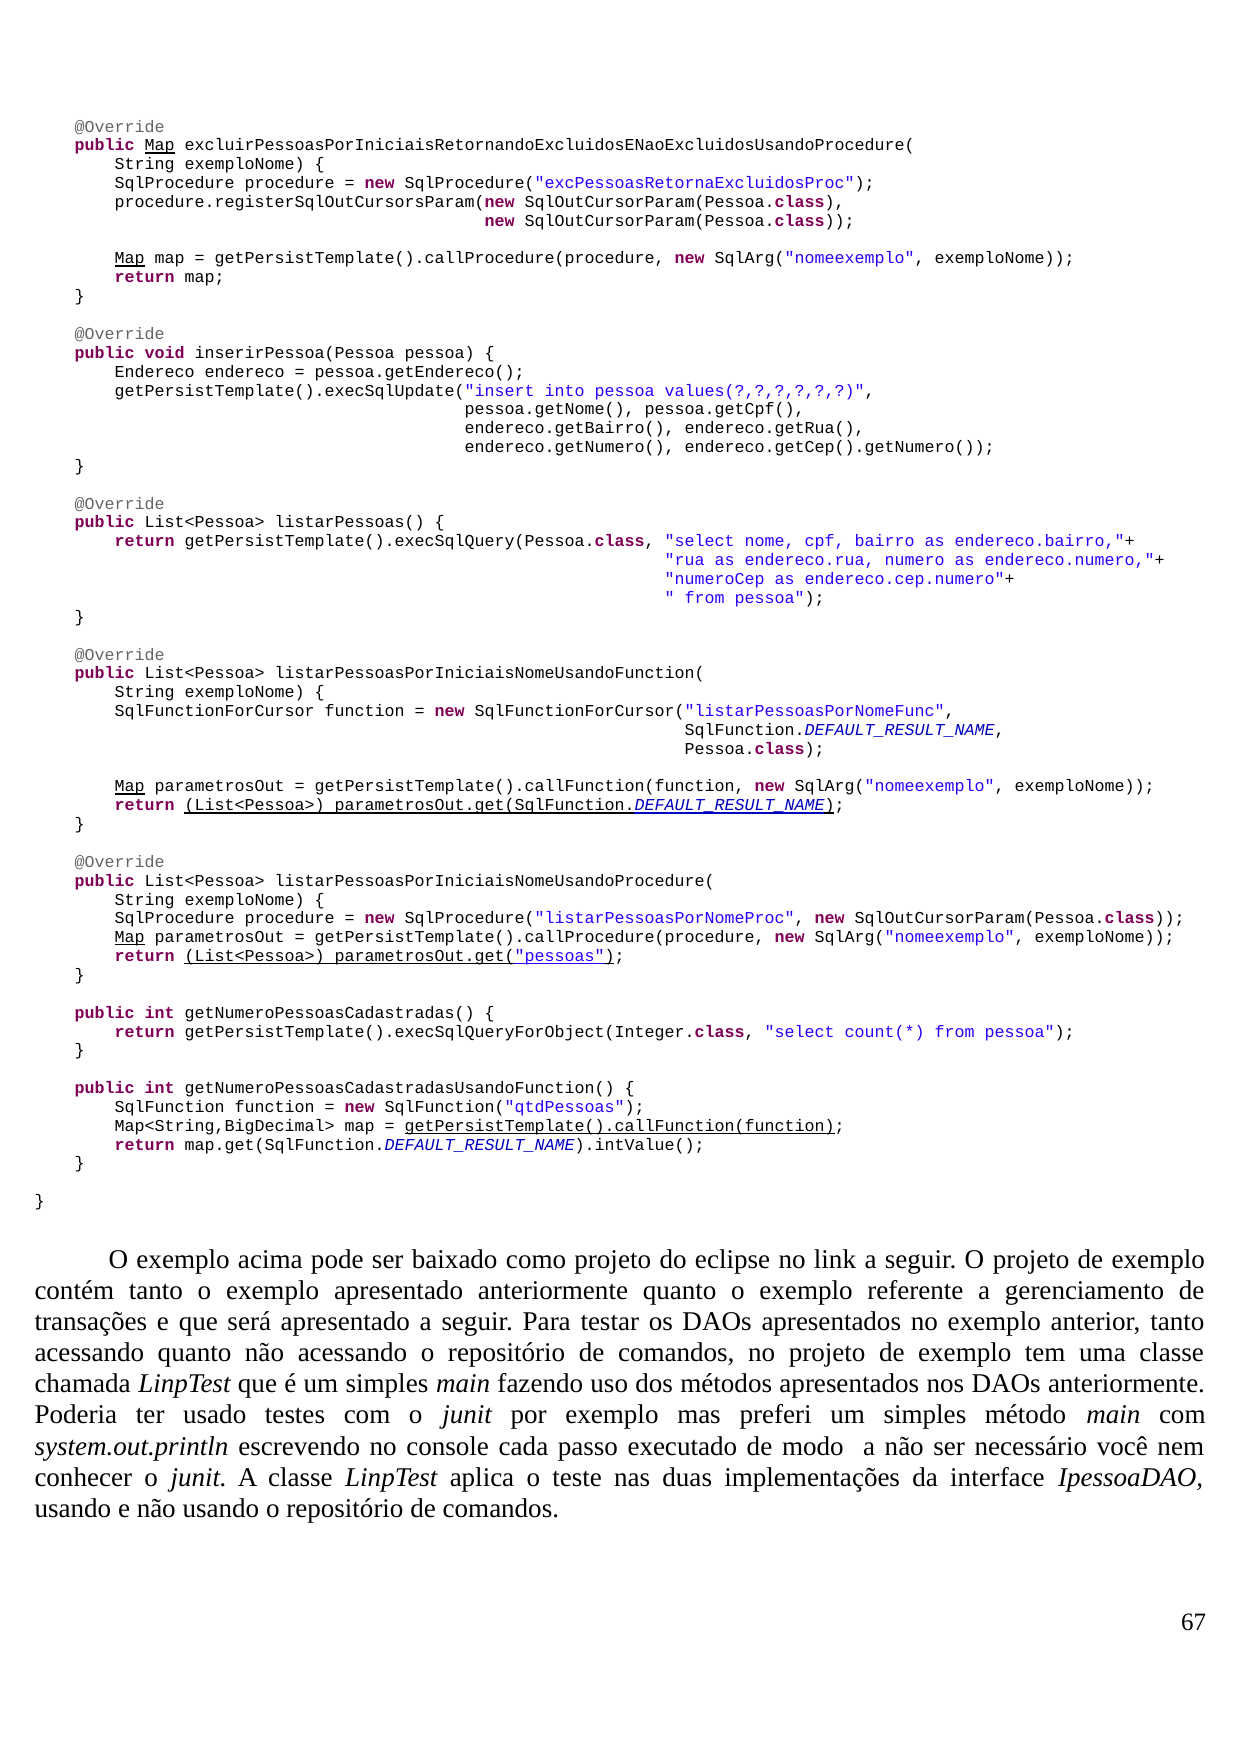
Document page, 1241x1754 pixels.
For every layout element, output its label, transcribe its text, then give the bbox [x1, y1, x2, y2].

text Map parametrosOut = getPersistTemplate().callFunction(function, new SqlArg("nomeexemplo", exemploNome)); [34, 778, 1206, 797]
text } [34, 457, 1206, 476]
text } [34, 288, 1206, 307]
text } [34, 1193, 1206, 1212]
text public int getNumeroPessoasCadastradas() { [34, 1004, 1206, 1023]
text public int getNumeroPessoasCadastradasUsandoFunction() { [34, 1080, 1206, 1098]
text endereco.getBairro(), endereco.getRua(), [34, 420, 1206, 439]
text public List<Pessoa> listarPessoasPorIniciaisNomeUsandoProcedure( [34, 872, 1206, 891]
text SqlFunction function = new SqlFunction("qtdPessoas"); [34, 1098, 1206, 1117]
text SqlProcedure procedure = new SqlProcedure("listarPessoasPorNomeProc", new SqlOutCursorParam(Pessoa.class)); [34, 910, 1206, 929]
text } [34, 967, 1206, 985]
text "numeroCep as endereco.cep.numero"+ [34, 571, 1206, 589]
text SqlFunctionForCursor function = new SqlFunctionForCursor("listarPessoasPorNomeFunc", [34, 703, 1206, 721]
text } [34, 1155, 1206, 1174]
text O exemplo acima pode ser baixado como projeto do eclipse no link a seguir. O projeto de exemplo contém tanto o exemplo apresentado anteriormente quanto o exemplo referente a gerenciamento de transações e que será apresentado a seguir. Para testar os DAOs apresentados no exemplo anterior, tanto acessando quanto não acessando o repositório de comandos, no projeto de exemplo tem uma classe chamada LinpTest que é um simples main fazendo uso dos métodos apresentados nos DAOs anteriormente. Poderia ter usado testes com o junit por exemplo mas preferi um simples método main com system.out.println escrevendo no console cada passo executado de modo a não ser necessário você nem conhecer o junit. A classe LinpTest aplica o teste nas duas implementações da interface IpessoaDAO, usando e não usando o repositório de comandos. [34, 1243, 1206, 1523]
text @Override [34, 495, 1206, 514]
text @Override [34, 326, 1206, 344]
text procedure.registerSqlOutCursorsParam(new SqlOutCursorParam(Pessoa.class), [34, 193, 1206, 212]
text String exemploNome) { [34, 156, 1206, 175]
text } [34, 608, 1206, 627]
text getPersistTemplate().execSqlUpdate("insert into pessoa values(?,?,?,?,?,?)", [34, 382, 1206, 401]
text @Override [34, 118, 1206, 137]
text public List<Pessoa> listarPessoas() { [34, 514, 1206, 533]
text " from pessoa"); [34, 589, 1206, 608]
text return getPersistTemplate().execSqlQueryForObject(Integer.class, "select count(*) from pessoa"); [34, 1023, 1206, 1042]
text SqlFunction.DEFAULT_RESULT_NAME, [34, 721, 1206, 740]
text Map map = getPersistTemplate().callProcedure(procedure, new SqlArg("nomeexemplo", exemploNome)); [34, 250, 1206, 269]
text pessoa.getNome(), pessoa.getCpf(), [34, 401, 1206, 420]
text return (List<Pessoa>) parametrosOut.get("pessoas"); [34, 948, 1206, 967]
text String exemploNome) { [34, 891, 1206, 910]
text new SqlOutCursorParam(Pessoa.class)); [34, 212, 1206, 231]
text String exemploNome) { [34, 684, 1206, 703]
text return getPersistTemplate().execSqlQuery(Pessoa.class, "select nome, cpf, bairro as endereco.bairro,"+ [34, 533, 1206, 552]
text Map<String,BigDecimal> map = getPersistTemplate().callFunction(function); [34, 1117, 1206, 1136]
text public List<Pessoa> listarPessoasPorIniciaisNomeUsandoFunction( [34, 665, 1206, 684]
text public void inserirPessoa(Pessoa pessoa) { [34, 344, 1206, 363]
text } [34, 1042, 1206, 1061]
text return (List<Pessoa>) parametrosOut.get(SqlFunction.DEFAULT_RESULT_NAME); [34, 797, 1206, 816]
text Map parametrosOut = getPersistTemplate().callProcedure(procedure, new SqlArg("nomeexemplo", exemploNome)); [34, 929, 1206, 948]
text Endereco endereco = pessoa.getEndereco(); [34, 363, 1206, 382]
text endereco.getNumero(), endereco.getCep().getNumero()); [34, 439, 1206, 457]
text @Override [34, 853, 1206, 872]
text SqlProcedure procedure = new SqlProcedure("excPessoasRetornaExcluidosProc"); [34, 175, 1206, 193]
text } [34, 816, 1206, 834]
text "rua as endereco.rua, numero as endereco.numero,"+ [34, 552, 1206, 571]
text return map.get(SqlFunction.DEFAULT_RESULT_NAME).intValue(); [34, 1136, 1206, 1155]
text @Override [34, 646, 1206, 665]
text public Map excluirPessoasPorIniciaisRetornandoExcluidosENaoExcluidosUsandoProcedure( [34, 137, 1206, 156]
text Pessoa.class); [34, 740, 1206, 759]
text return map; [34, 269, 1206, 288]
